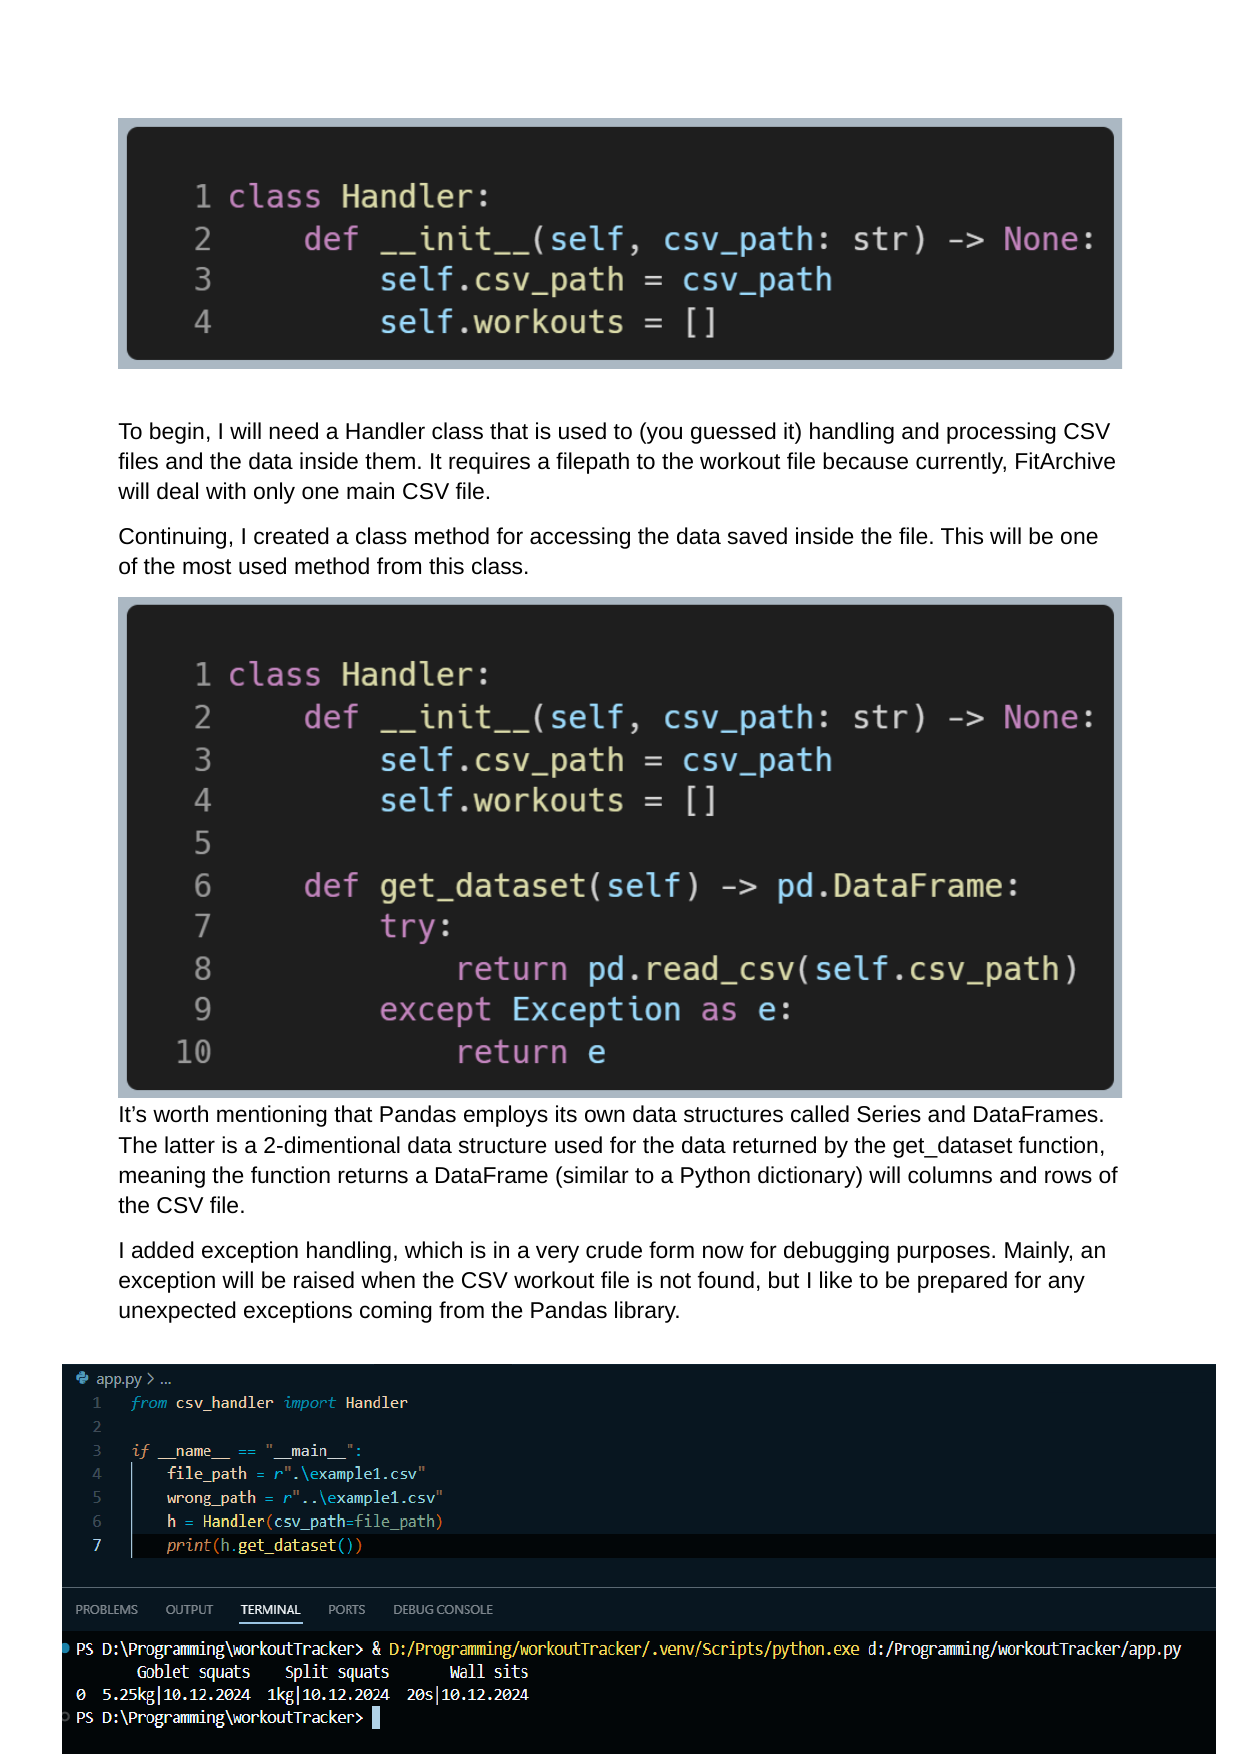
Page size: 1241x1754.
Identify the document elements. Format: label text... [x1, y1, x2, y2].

picture [118, 118, 1123, 369]
text To begin, I will need a Handler class that is used to (you guessed it) handling and processing CSV files and the data inside them. It requires a filepath to the workout file because currently, FitArchive will deal with only one main CSV file. [118, 418, 1122, 504]
text Continuing, I created a class method for accessing the data saved inside the file. This will be one of the most used method from this class. [118, 523, 1122, 579]
picture [118, 597, 1123, 1098]
text It’s worth mentioning that Pandas employs its own data structures called Series and DataFrames. The latter is a 2-dimentional data structure used for the data returned by the get_dataset function, meaning the function returns a DataFrame (similar to a Python dictionary) will columns and rows of the CSV file. [118, 1098, 1122, 1218]
picture [62, 1364, 1216, 1754]
text I added exception handling, which is in a very crude form now for debugging purposes. Mainly, an exception will be raised when the CSV workout file is not found, but I like to be prepared for any unexpected exceptions coming from the Pandas library. [118, 1237, 1122, 1324]
